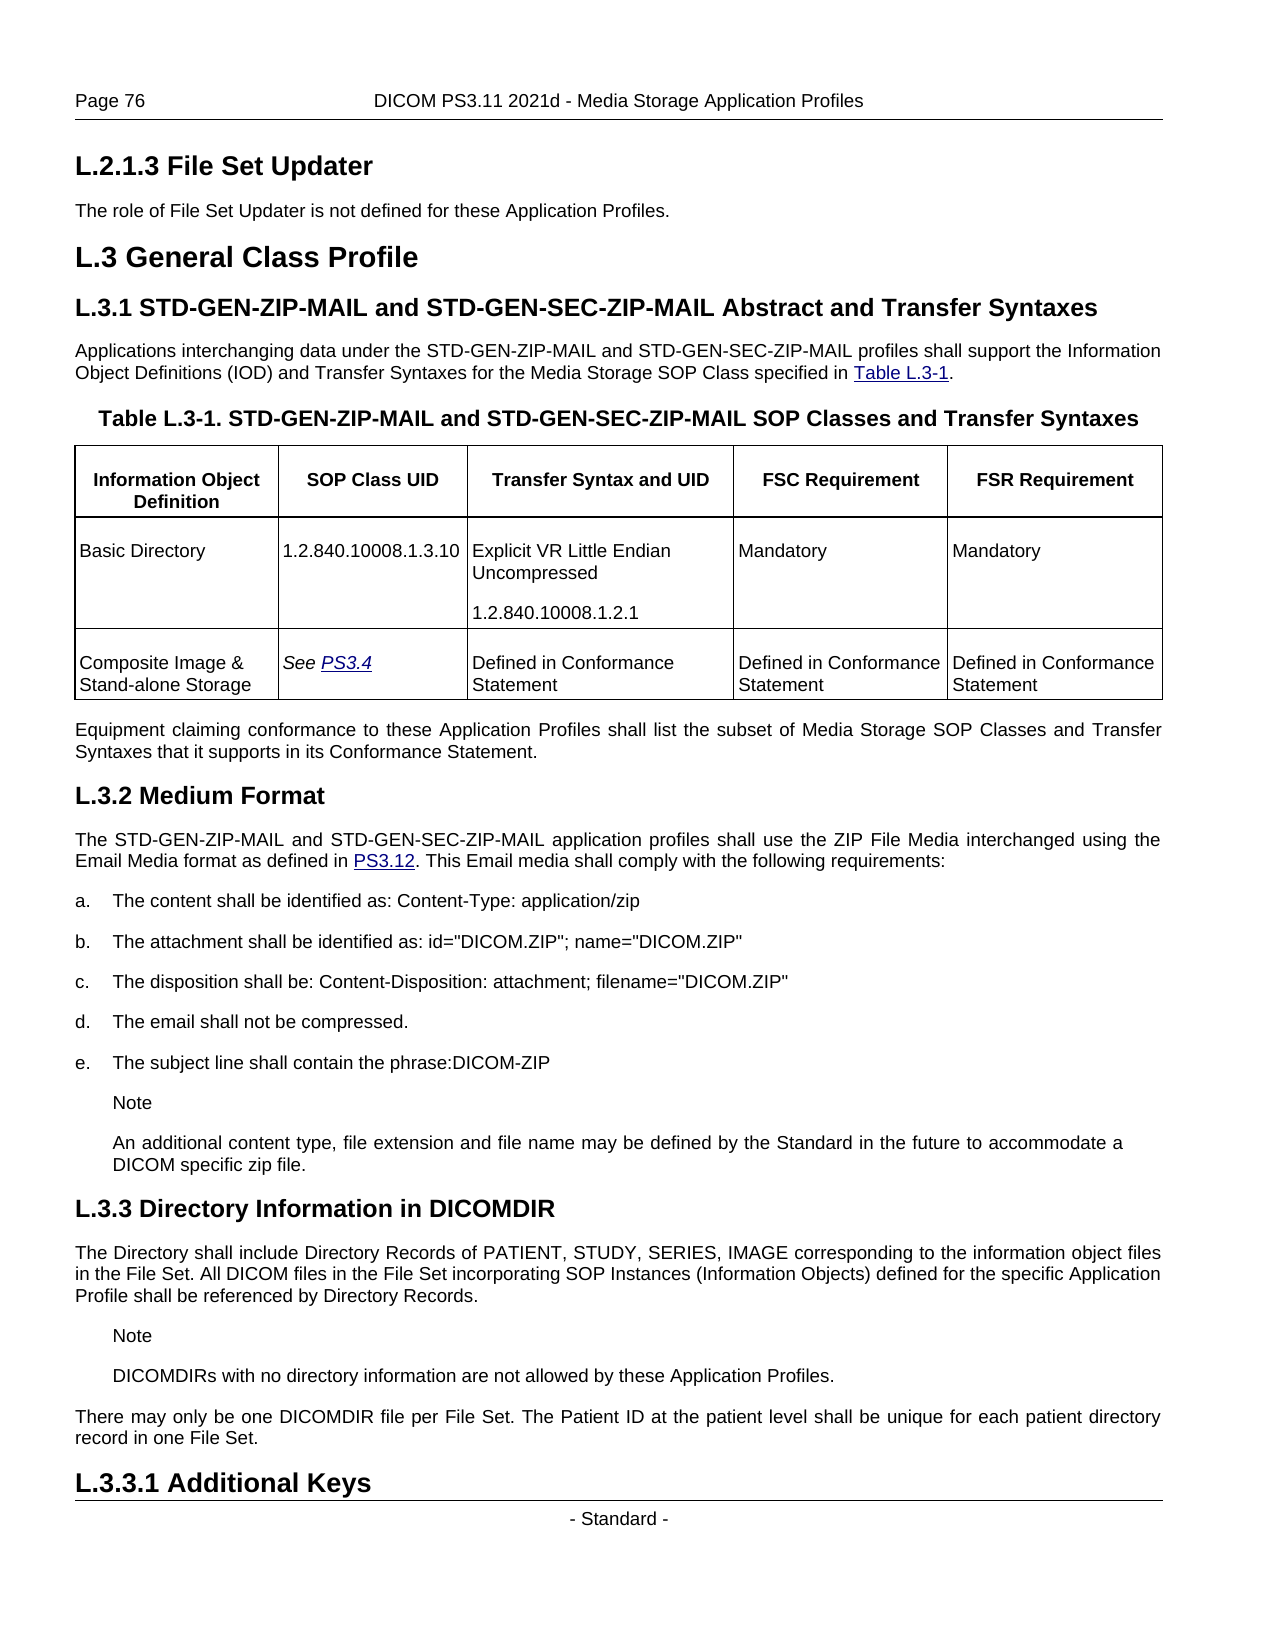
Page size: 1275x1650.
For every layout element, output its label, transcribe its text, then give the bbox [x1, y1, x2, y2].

text L.3 General Class Profile [75, 240, 1162, 274]
text L.3.1 STD-GEN-ZIP-MAIL and STD-GEN-SEC-ZIP-MAIL Abstract and Transfer Syntaxes [75, 293, 1162, 321]
text d. The email shall not be compressed. [75, 1011, 1162, 1033]
table_header FSR Requirement [948, 446, 1162, 516]
text L.3.3 Directory Information in DICOMDIR [75, 1194, 1162, 1223]
text DICOMDIRs with no directory information are not allowed by these Application Profiles. [112, 1365, 1125, 1387]
text L.3.3.1 Additional Keys [75, 1467, 1162, 1499]
text L.3.2 Medium Format [75, 781, 1162, 809]
table_cell 1.2.840.10008.1.3.10 [279, 518, 467, 628]
table_cell Defined in Conformance Statement [734, 629, 947, 699]
text L.2.1.3 File Set Updater [75, 150, 1162, 181]
table_cell Defined in Conformance Statement [468, 629, 733, 699]
text c. The disposition shall be: Content-Disposition: attachment; filename="DICOM.ZIP" [75, 971, 1162, 992]
text Table L.3-1. STD-GEN-ZIP-MAIL and STD-GEN-SEC-ZIP-MAIL SOP Classes and Transfer Syntaxes [75, 406, 1162, 432]
text Note [112, 1092, 1125, 1113]
table_cell Basic Directory [76, 518, 278, 628]
table_header Information Object Definition [76, 446, 278, 516]
text e. The subject line shall contain the phrase:DICOM-ZIP [75, 1051, 1162, 1073]
table_cell Mandatory [734, 518, 947, 628]
text Note [112, 1325, 1125, 1346]
text Equipment claiming conformance to these Application Profiles shall list the subset of Media Storage SOP Classes and Transfer Syntaxes that it supports in its Conformance Statement. [75, 719, 1162, 762]
text The STD-GEN-ZIP-MAIL and STD-GEN-SEC-ZIP-MAIL application profiles shall use the ZIP File Media interchanged using the Email Media format as defined in PS3.12. This Email media shall comply with the following requirements: [75, 828, 1162, 871]
table_cell Explicit VR Little Endian Uncompressed 1.2.840.10008.1.2.1 [468, 518, 733, 628]
table_header Transfer Syntax and UID [468, 446, 733, 516]
text The role of File Set Updater is not defined for these Application Profiles. [75, 200, 1162, 222]
text An additional content type, file extension and file name may be defined by the Standard in the future to accommodate a DICOM specific zip file. [112, 1132, 1125, 1175]
table_cell Mandatory [948, 518, 1162, 628]
table_header FSC Requirement [734, 446, 947, 516]
text There may only be one DICOMDIR file per File Set. The Patient ID at the patient level shall be unique for each patient directory record in one File Set. [75, 1406, 1162, 1449]
table_cell Composite Image & Stand-alone Storage [76, 629, 278, 699]
text a. The content shall be identified as: Content-Type: application/zip [75, 890, 1162, 912]
table_cell See PS3.4 [279, 629, 467, 699]
text b. The attachment shall be identified as: id="DICOM.ZIP"; name="DICOM.ZIP" [75, 931, 1162, 952]
text Applications interchanging data under the STD-GEN-ZIP-MAIL and STD-GEN-SEC-ZIP-MAIL profiles shall support the Information Object Definitions (IOD) and Transfer Syntaxes for the Media Storage SOP Class specified in Table L.3-1. [75, 340, 1162, 383]
table_header SOP Class UID [279, 446, 467, 516]
text The Directory shall include Directory Records of PATIENT, STUDY, SERIES, IMAGE corresponding to the information object files in the File Set. All DICOM files in the File Set incorporating SOP Instances (Information Objects) defined for the specific Application Profile shall be referenced by Directory Records. [75, 1241, 1162, 1306]
table_cell Defined in Conformance Statement [948, 629, 1162, 699]
